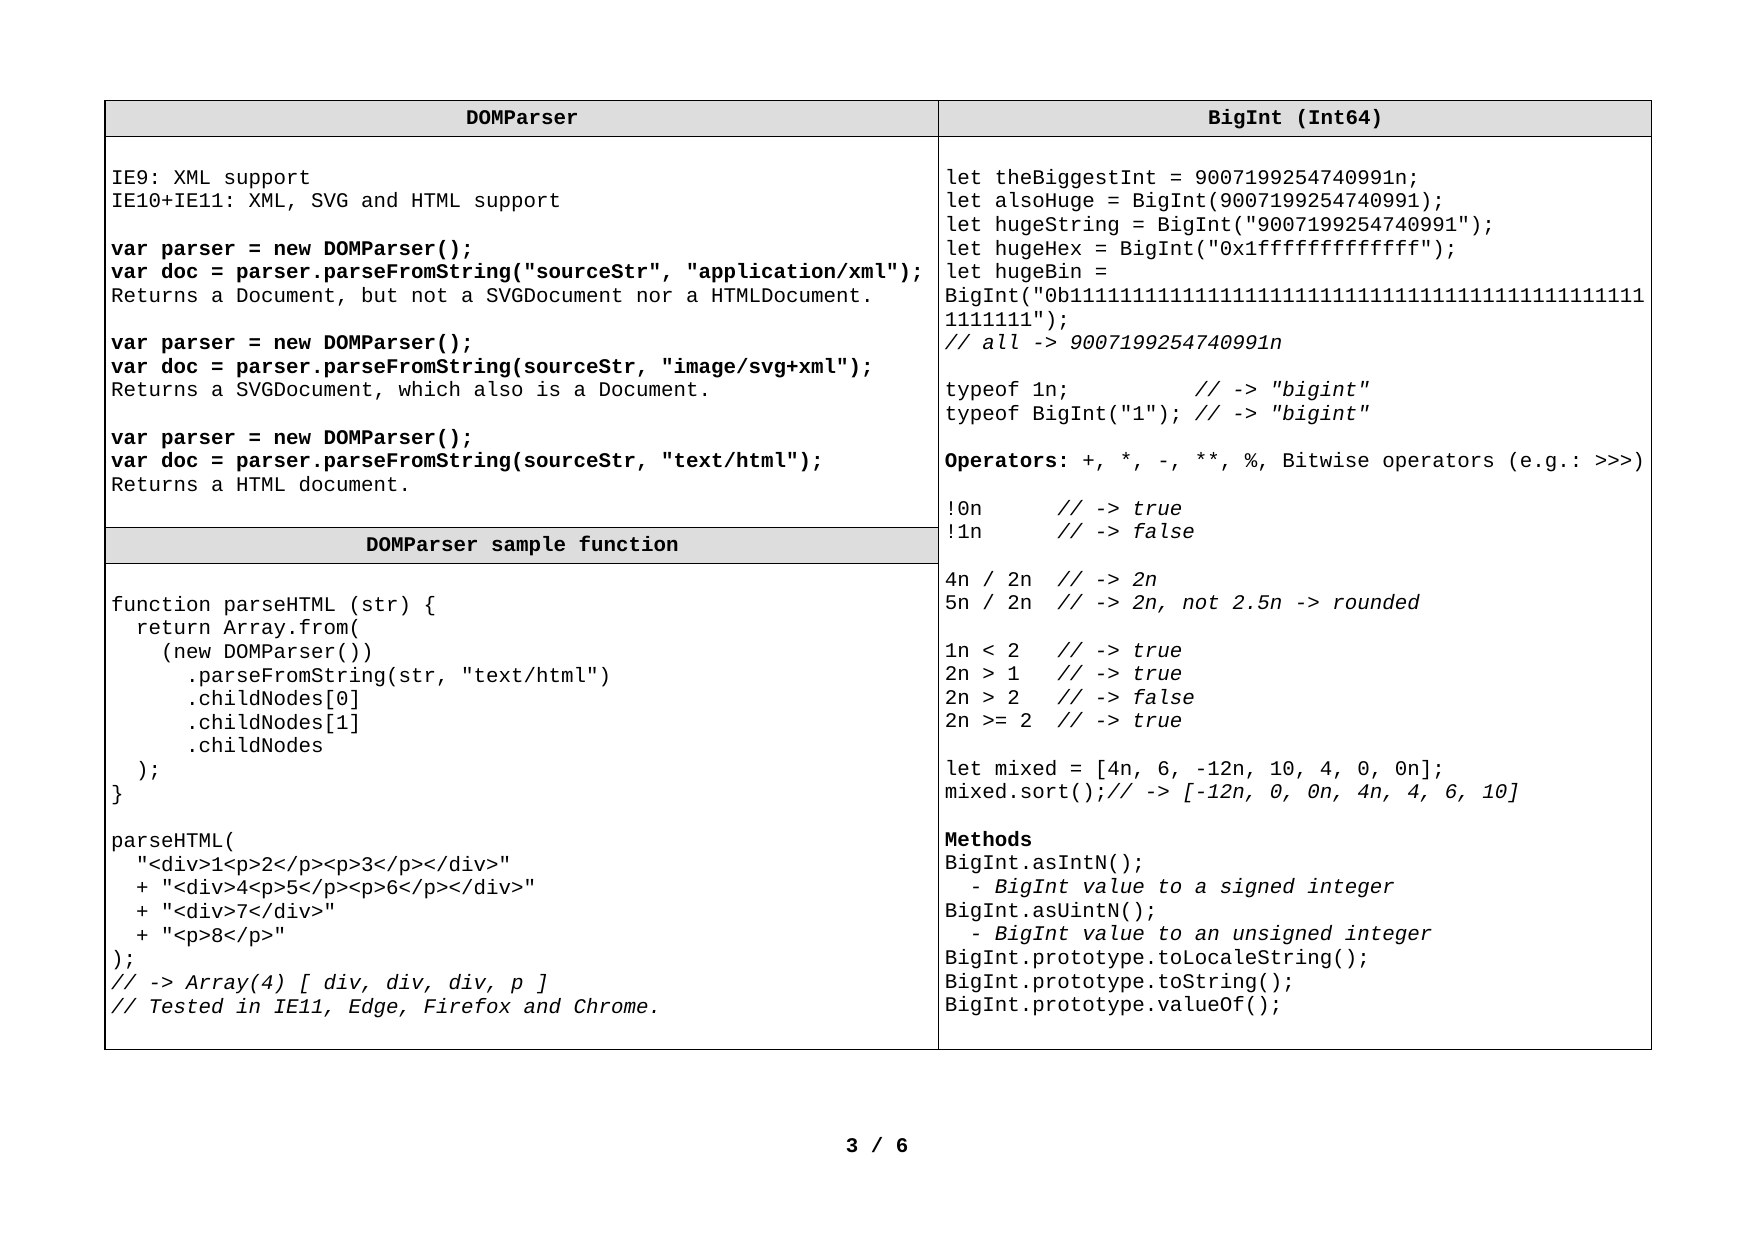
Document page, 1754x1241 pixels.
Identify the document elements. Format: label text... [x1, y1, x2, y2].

table_header DOMParser [106, 101, 938, 136]
table_header BigInt (Int64) [939, 101, 1651, 136]
table_cell DOMParser sample function [106, 528, 938, 563]
table_cell let theBiggestInt = 9007199254740991n; let alsoHuge = BigInt(9007199254740991); let hugeString = BigInt("9007199254740991"); let hugeHex = BigInt("0x1fffffffffffff"); let hugeBin = BigInt("0b11111111111111111111111111111111111111111111111111111"); // all -> 9007199254740991n typeof 1n; // -> "bigint" typeof BigInt("1"); // -> "bigint" Operators: +, *, -, **, %, Bitwise operators (e.g.: >>>) !0n // -> true !1n // -> false 4n / 2n // -> 2n 5n / 2n // -> 2n, not 2.5n -> rounded 1n < 2 // -> true 2n > 1 // -> true 2n > 2 // -> false 2n >= 2 // -> true let mixed = [4n, 6, -12n, 10, 4, 0, 0n]; mixed.sort();// -> [-12n, 0, 0n, 4n, 4, 6, 10] Methods BigInt.asIntN(); - BigInt value to a signed integer BigInt.asUintN(); - BigInt value to an unsigned integer BigInt.prototype.toLocaleString(); BigInt.prototype.toString(); BigInt.prototype.valueOf(); [939, 137, 1651, 1049]
table_cell IE9: XML support IE10+IE11: XML, SVG and HTML support var parser = new DOMParser(); var doc = parser.parseFromString("sourceStr", "application/xml"); Returns a Document, but not a SVGDocument nor a HTMLDocument. var parser = new DOMParser(); var doc = parser.parseFromString(sourceStr, "image/svg+xml"); Returns a SVGDocument, which also is a Document. var parser = new DOMParser(); var doc = parser.parseFromString(sourceStr, "text/html"); Returns a HTML document. [106, 137, 938, 527]
table_cell function parseHTML (str) { return Array.from( (new DOMParser()) .parseFromString(str, "text/html") .childNodes[0] .childNodes[1] .childNodes ); } parseHTML( "<div>1<p>2</p><p>3</p></div>" + "<div>4<p>5</p><p>6</p></div>" + "<div>7</div>" + "<p>8</p>" ); // -> Array(4) [ div, div, div, p ] // Tested in IE11, Edge, Firefox and Chrome. [106, 564, 938, 1049]
